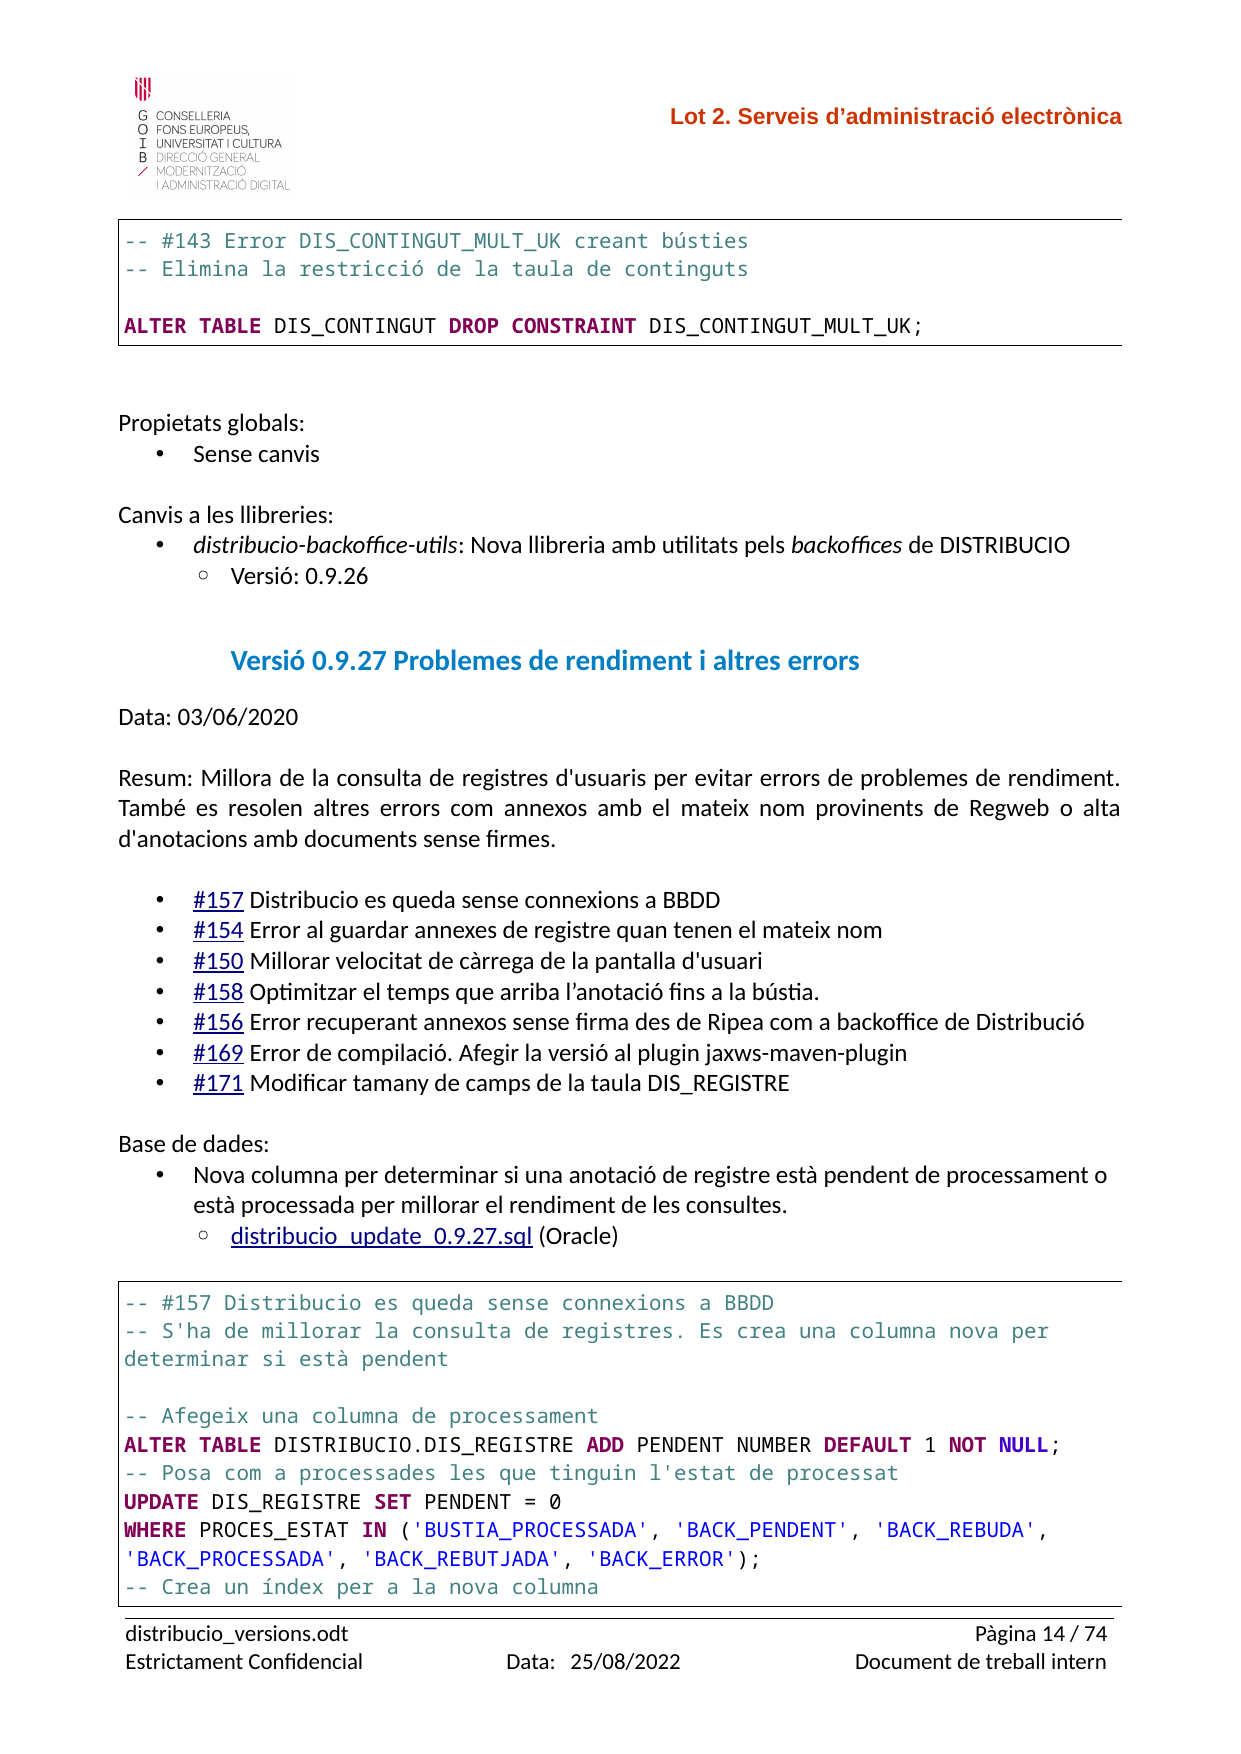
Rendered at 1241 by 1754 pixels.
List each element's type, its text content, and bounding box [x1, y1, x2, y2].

list distribucio_update_0.9.27.sql (Oracle) [193, 1220, 1122, 1250]
table_header -- #143 Error DIS_CONTINGUT_MULT_UK creant bústies -- Elimina la restricció de la taula de continguts ALTER TABLE DIS_CONTINGUT DROP CONSTRAINT DIS_CONTINGUT_MULT_UK; [119, 220, 1122, 345]
list Versió: 0.9.26 [193, 560, 1122, 591]
list Nova columna per determinar si una anotació de registre està pendent de processament o està processada per millorar el rendiment de les consultes. [156, 1159, 1122, 1220]
picture [126, 70, 299, 197]
table_header -- #157 Distribucio es queda sense connexions a BBDD -- S'ha de millorar la consulta de registres. Es crea una columna nova per determinar si està pendent -- Afegeix una columna de processament ALTER TABLE DISTRIBUCIO.DIS_REGISTRE ADD PENDENT NUMBER DEFAULT 1 NOT NULL; -- Posa com a processades les que tinguin l'estat de processat UPDATE DIS_REGISTRE SET PENDENT = 0 WHERE PROCES_ESTAT IN ('BUSTIA_PROCESSADA', 'BACK_PENDENT', 'BACK_REBUDA', 'BACK_PROCESSADA', 'BACK_REBUTJADA', 'BACK_ERROR'); -- Crea un índex per a la nova columna [119, 1282, 1122, 1606]
list #169 Error de compilació. Afegir la versió al plugin jaxws-maven-plugin [156, 1037, 1122, 1067]
list Sense canvis [156, 438, 1122, 468]
text Data: 03/06/2020 [118, 701, 1122, 732]
text Propietats globals: [118, 407, 1122, 438]
list #150 Millorar velocitat de càrrega de la pantalla d'usuari [156, 945, 1122, 976]
subtitle Versió 0.9.27 Problemes de rendiment i altres errors [153, 642, 1122, 677]
list #156 Error recuperant annexos sense firma des de Ripea com a backoffice de Distribució [156, 1006, 1122, 1037]
text Canvis a les llibreries: [118, 499, 1122, 529]
list #157 Distribucio es queda sense connexions a BBDD [156, 884, 1122, 915]
list #171 Modificar tamany de camps de la taula DIS_REGISTRE [156, 1067, 1122, 1098]
list distribucio-backoffice-utils: Nova llibreria amb utilitats pels backoffices de DISTRIBUCIO [156, 529, 1122, 560]
list #154 Error al guardar annexes de registre quan tenen el mateix nom [156, 915, 1122, 945]
text Resum: Millora de la consulta de registres d'usuaris per evitar errors de problemes de rendiment. També es resolen altres errors com annexos amb el mateix nom provinents de Regweb o alta d'anotacions amb documents sense firmes. [118, 762, 1122, 854]
list #158 Optimitzar el temps que arriba l’anotació fins a la bústia. [156, 976, 1122, 1006]
text Base de dades: [118, 1128, 1122, 1159]
